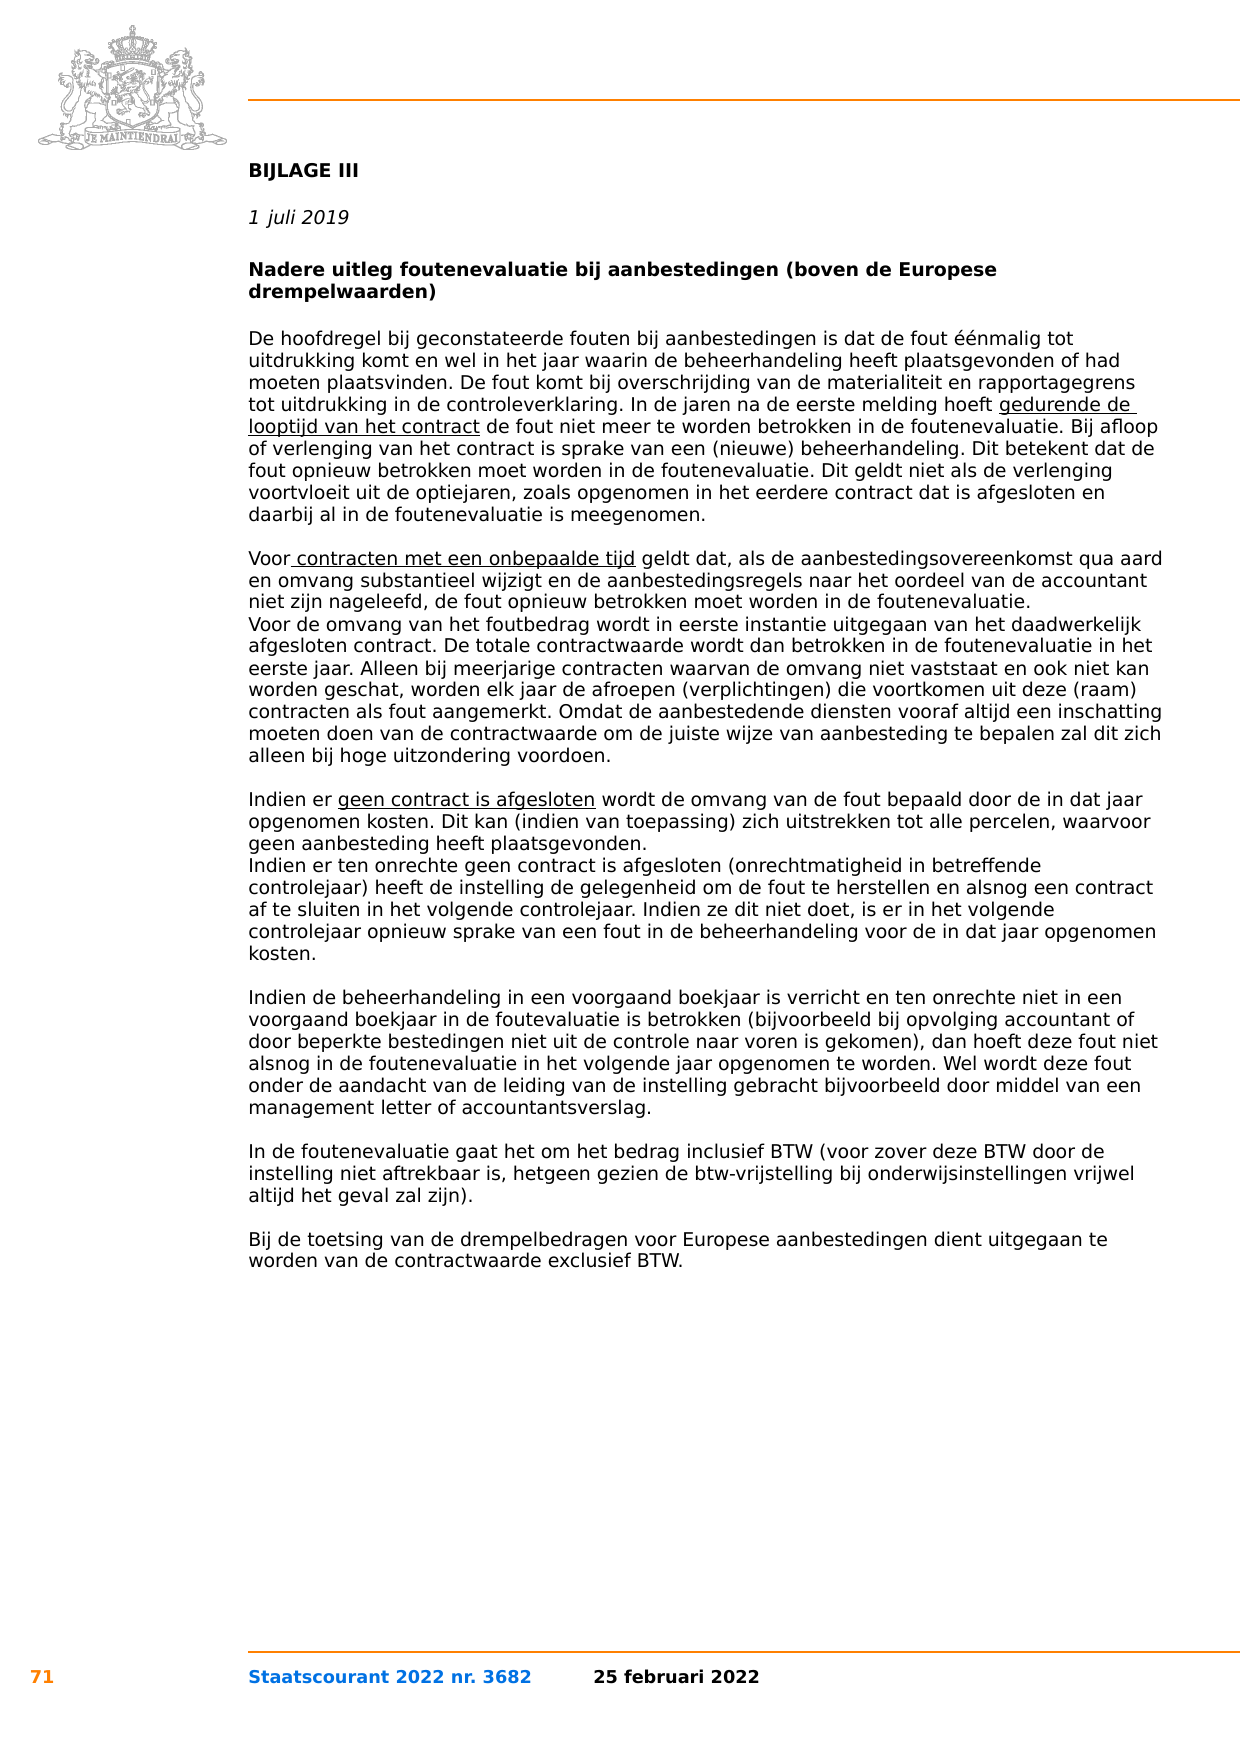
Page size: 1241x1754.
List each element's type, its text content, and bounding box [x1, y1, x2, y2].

text Indien er ten onrechte geen contract is afgesloten (onrechtmatigheid in betreffende controlejaar) heeft de instelling de gelegenheid om de fout te herstellen en alsnog een contract af te sluiten in het volgende controlejaar. Indien ze dit niet doet, is er in het volgende controlejaar opnieuw sprake van een fout in de beheerhandeling voor de in dat jaar opgenomen kosten. [248, 855, 1163, 965]
subtitle BIJLAGE III [248, 160, 1163, 182]
text In de foutenevaluatie gaat het om het bedrag inclusief BTW (voor zover deze BTW door de instelling niet aftrekbaar is, hetgeen gezien de btw-vrijstelling bij onderwijsinstellingen vrijwel altijd het geval zal zijn). [248, 1141, 1163, 1207]
text Voor contracten met een onbepaalde tijd geldt dat, als de aanbestedingsovereenkomst qua aard en omvang substantieel wijzigt en de aanbestedingsregels naar het oordeel van de accountant niet zijn nageleefd, de fout opnieuw betrokken moet worden in de foutenevaluatie. [248, 547, 1163, 613]
text Indien de beheerhandeling in een voorgaand boekjaar is verricht en ten onrechte niet in een voorgaand boekjaar in de foutevaluatie is betrokken (bijvoorbeeld bij opvolging accountant of door beperkte bestedingen niet uit de controle naar voren is gekomen), dan hoeft deze fout niet alsnog in de foutenevaluatie in het volgende jaar opgenomen te worden. Wel wordt deze fout onder de aandacht van de leiding van de instelling gebracht bijvoorbeeld door middel van een management letter of accountantsverslag. [248, 987, 1163, 1119]
subtitle Nadere uitleg foutenevaluatie bij aanbestedingen (boven de Europese drempelwaarden) [248, 259, 1163, 303]
text Bij de toetsing van de drempelbedragen voor Europese aanbestedingen dient uitgegaan te worden van de contractwaarde exclusief BTW. [248, 1228, 1163, 1272]
text 1 juli 2019 [248, 207, 1163, 229]
text De hoofdregel bij geconstateerde fouten bij aanbestedingen is dat de fout éénmalig tot uitdrukking komt en wel in het jaar waarin de beheerhandeling heeft plaatsgevonden of had moeten plaatsvinden. De fout komt bij overschrijding van de materialiteit en rapportagegrens tot uitdrukking in de controleverklaring. In de jaren na de eerste melding hoeft gedurende de looptijd van het contract de fout niet meer te worden betrokken in de foutenevaluatie. Bij afloop of verlenging van het contract is sprake van een (nieuwe) beheerhandeling. Dit betekent dat de fout opnieuw betrokken moet worden in de foutenevaluatie. Dit geldt niet als de verlenging voortvloeit uit de optiejaren, zoals opgenomen in het eerdere contract dat is afgesloten en daarbij al in de foutenevaluatie is meegenomen. [248, 328, 1163, 526]
picture [38, 25, 227, 150]
text Indien er geen contract is afgesloten wordt de omvang van de fout bepaald door de in dat jaar opgenomen kosten. Dit kan (indien van toepassing) zich uitstrekken tot alle percelen, waarvoor geen aanbesteding heeft plaatsgevonden. [248, 789, 1163, 855]
text Voor de omvang van het foutbedrag wordt in eerste instantie uitgegaan van het daadwerkelijk afgesloten contract. De totale contractwaarde wordt dan betrokken in de foutenevaluatie in het eerste jaar. Alleen bij meerjarige contracten waarvan de omvang niet vaststaat en ook niet kan worden geschat, worden elk jaar de afroepen (verplichtingen) die voortkomen uit deze (raam) contracten als fout aangemerkt. Omdat de aanbestedende diensten vooraf altijd een inschatting moeten doen van de contractwaarde om de juiste wijze van aanbesteding te bepalen zal dit zich alleen bij hoge uitzondering voordoen. [248, 613, 1163, 767]
